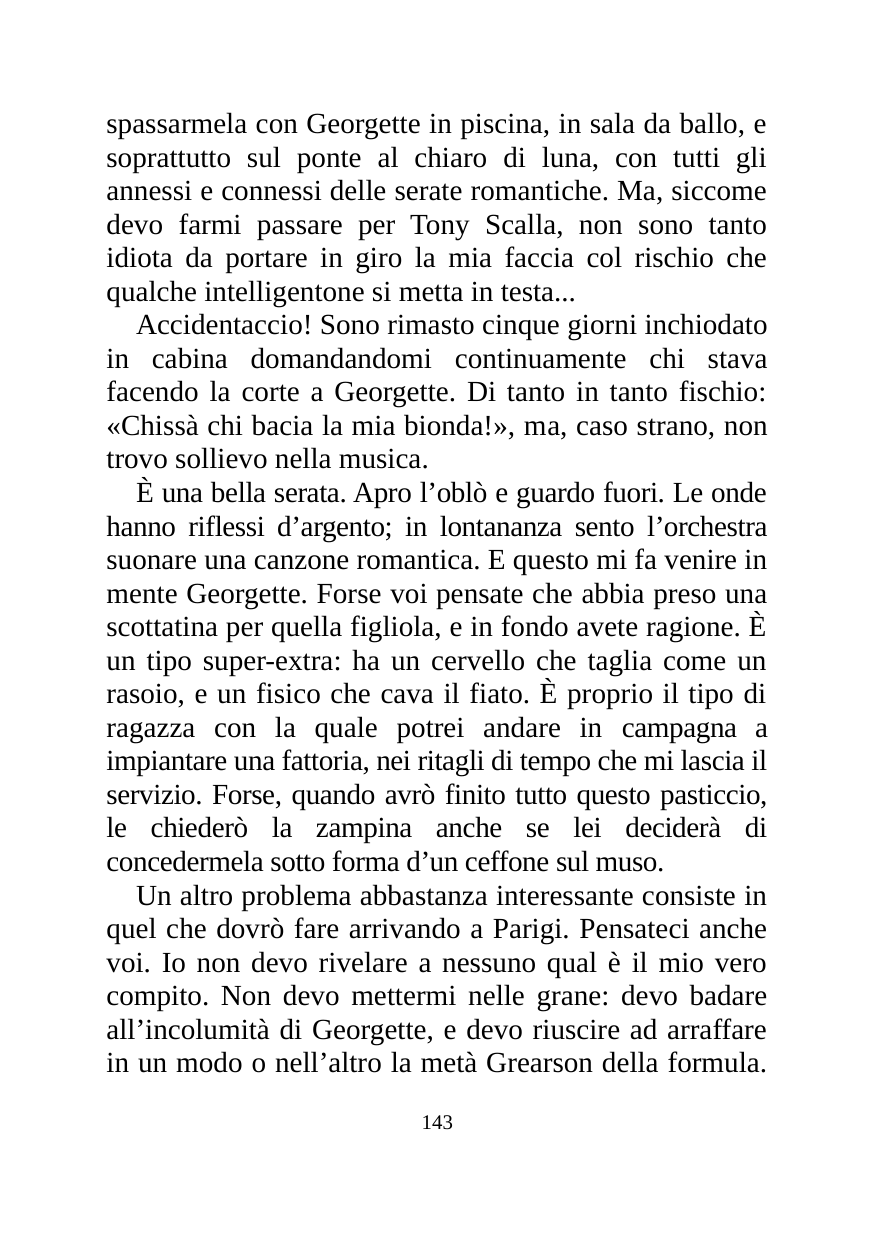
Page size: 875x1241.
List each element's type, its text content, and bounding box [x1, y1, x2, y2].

text Accidentaccio! Sono rimasto cinque giorni inchiodato in cabina domandandomi continuamente chi stava facendo la corte a Georgette. Di tanto in tanto fischio: «Chissà chi bacia la mia bionda!», ma, caso strano, non trovo sollievo nella musica. [106, 307, 768, 475]
text È una bella serata. Apro l’oblò e guardo fuori. Le onde hanno riflessi d’argento; in lontananza sento l’orchestra suonare una canzone romantica. E questo mi fa venire in mente Georgette. Forse voi pensate che abbia preso una scottatina per quella figliola, e in fondo avete ragione. È un tipo super-extra: ha un cervello che taglia come un rasoio, e un fisico che cava il fiato. È proprio il tipo di ragazza con la quale potrei andare in campagna a impiantare una fattoria, nei ritagli di tempo che mi lascia il servizio. Forse, quando avrò finito tutto questo pasticcio, le chiederò la zampina anche se lei deciderà di concedermela sotto forma d’un ceffone sul muso. [106, 475, 768, 878]
text Un altro problema abbastanza interessante consiste in quel che dovrò fare arrivando a Parigi. Pensateci anche voi. Io non devo rivelare a nessuno qual è il mio vero compito. Non devo mettermi nelle grane: devo badare all’incolumità di Georgette, e devo riuscire ad arraffare in un modo o nell’altro la metà Grearson della formula. [106, 878, 768, 1079]
text spassarmela con Georgette in piscina, in sala da ballo, e soprattutto sul ponte al chiaro di luna, con tutti gli annessi e connessi delle serate romantiche. Ma, siccome devo farmi passare per Tony Scalla, non sono tanto idiota da portare in giro la mia faccia col rischio che qualche intelligentone si metta in testa... [106, 106, 768, 307]
